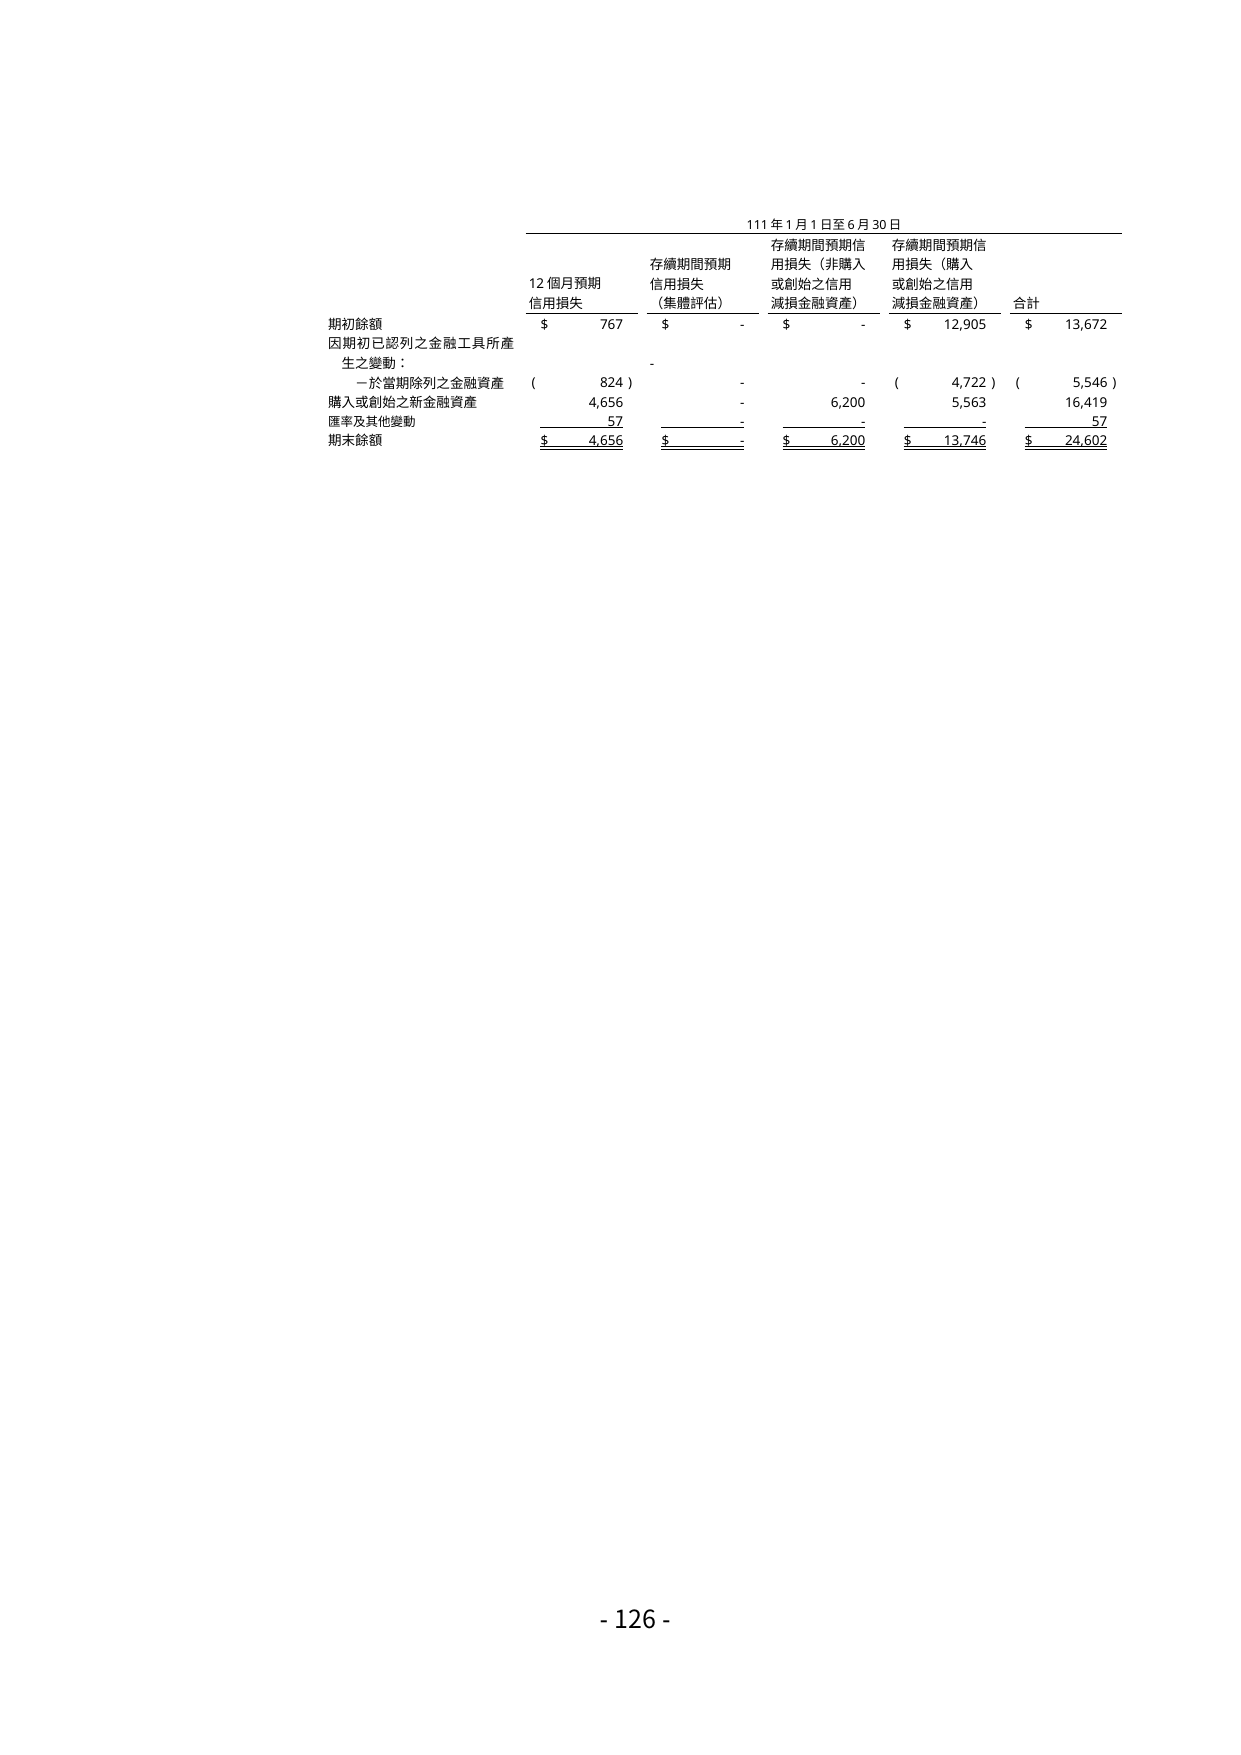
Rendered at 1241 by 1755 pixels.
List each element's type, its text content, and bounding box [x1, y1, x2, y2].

table_cell [759, 234, 768, 312]
table_cell [638, 313, 647, 333]
table_cell - [647, 372, 759, 392]
table_cell ( 5,546 ) [1010, 372, 1122, 392]
table_cell 匯率及其他變動 [325, 411, 517, 430]
table_cell $ - [647, 314, 759, 333]
table_cell $ 13,672 [1010, 314, 1122, 333]
table_cell 期初餘額 [325, 313, 517, 333]
table_cell 57 [1010, 411, 1122, 430]
table_cell 6,200 [768, 392, 880, 411]
table_cell - [768, 372, 880, 392]
table_cell [1001, 392, 1010, 411]
table_cell 因期初已認列之金融工具所產生之變動： [325, 333, 517, 372]
table_cell [517, 333, 526, 372]
table_cell 期末餘額 [325, 430, 517, 449]
table_cell [638, 372, 647, 392]
table_cell [759, 333, 768, 372]
table_cell [1001, 372, 1010, 392]
table_cell $ 4,656 [526, 430, 638, 449]
table_cell - [647, 333, 759, 372]
table_cell $ - [647, 430, 759, 449]
table_cell [759, 392, 768, 411]
table_cell [517, 430, 526, 449]
table_cell [759, 313, 768, 333]
table_header 111年1月1日至6月30日 [526, 215, 1122, 233]
table_cell [517, 392, 526, 411]
table_cell [638, 234, 647, 312]
table_cell $ 767 [526, 314, 638, 333]
table_cell 存續期間預期 信用損失 （集體評估） [647, 234, 759, 312]
table_cell 12個月預期 信用損失 [526, 234, 638, 312]
table_cell [880, 372, 889, 392]
table_cell 購入或創始之新金融資產 [325, 392, 517, 411]
table_cell [759, 411, 768, 430]
table_cell ( 4,722 ) [889, 372, 1001, 392]
table_cell [638, 430, 647, 449]
table_cell [880, 392, 889, 411]
table_cell [880, 430, 889, 449]
table_cell 5,563 [889, 392, 1001, 411]
table_cell [889, 333, 1001, 372]
table_cell [880, 234, 889, 312]
table_header [517, 215, 526, 233]
table_cell [517, 372, 526, 392]
table_cell $ 6,200 [768, 430, 880, 449]
table_cell [638, 411, 647, 430]
table_cell [638, 333, 647, 372]
table_cell [880, 313, 889, 333]
table_cell 合計 [1010, 234, 1122, 312]
table_cell [526, 333, 638, 372]
table_cell ( 824 ) [526, 372, 638, 392]
table_cell [759, 372, 768, 392]
table_cell 存續期間預期信用損失（非購入 或創始之信用 減損金融資產） [768, 234, 880, 312]
table_cell [325, 233, 517, 312]
table_cell [1001, 411, 1010, 430]
table_cell 57 [526, 411, 638, 430]
table_cell [1001, 430, 1010, 449]
table_cell [880, 411, 889, 430]
table_cell [517, 233, 526, 312]
table_cell $ 24,602 [1010, 430, 1122, 449]
table_cell 4,656 [526, 392, 638, 411]
table_cell $ 13,746 [889, 430, 1001, 449]
table_cell - [768, 411, 880, 430]
table_cell [1010, 333, 1122, 372]
table_cell 16,419 [1010, 392, 1122, 411]
table_cell [517, 411, 526, 430]
table_cell [638, 392, 647, 411]
table_cell $ 12,905 [889, 314, 1001, 333]
table_cell [517, 313, 526, 333]
table_cell [1001, 333, 1010, 372]
table_header [325, 215, 517, 233]
table_cell [1001, 234, 1010, 312]
table_cell $ - [768, 314, 880, 333]
table_cell [1001, 313, 1010, 333]
table_cell - [647, 392, 759, 411]
table_cell 存續期間預期信用損失（購入 或創始之信用 減損金融資產） [889, 234, 1001, 312]
table_cell - [889, 411, 1001, 430]
table_cell [759, 430, 768, 449]
table_cell －於當期除列之金融資產 [325, 372, 517, 392]
table_cell [768, 333, 880, 372]
table_cell - [647, 411, 759, 430]
table_cell [880, 333, 889, 372]
